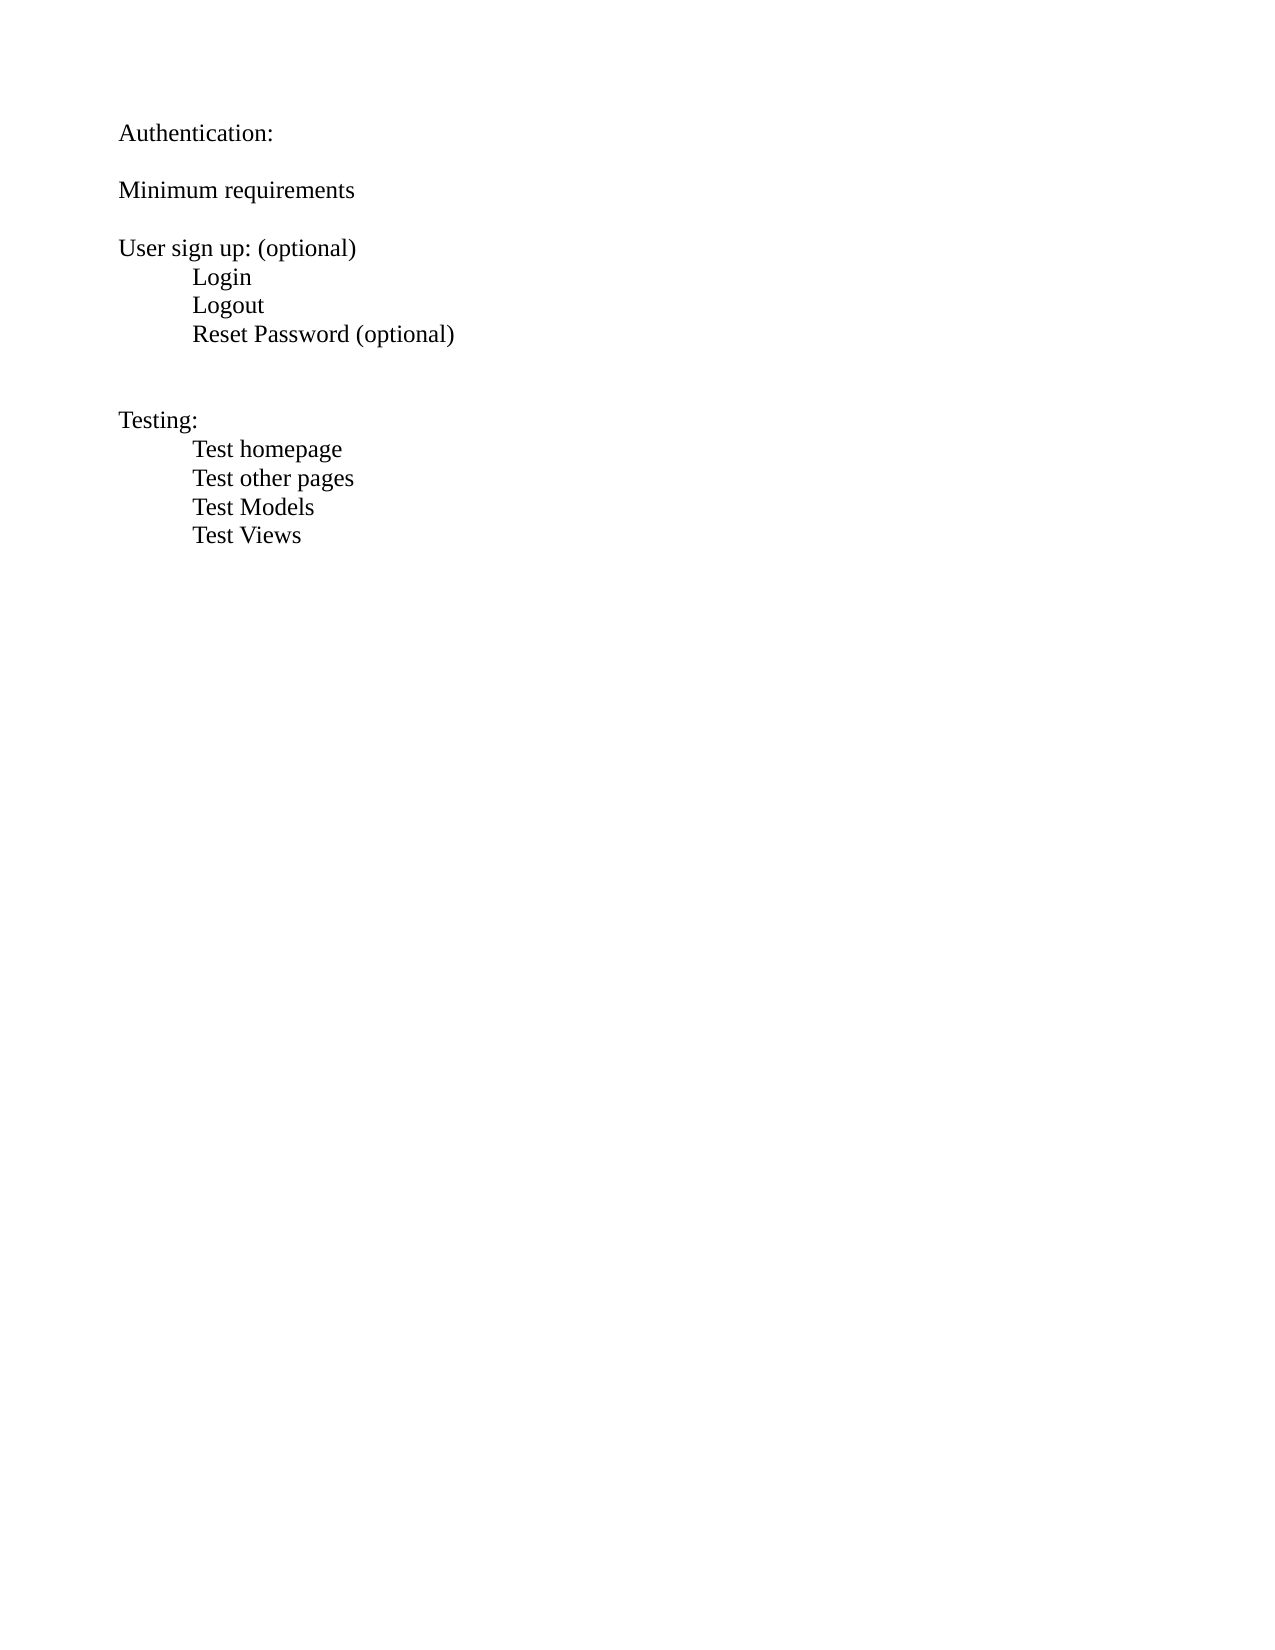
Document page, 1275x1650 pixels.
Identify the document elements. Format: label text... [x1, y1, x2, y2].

text Testing: [118, 406, 1157, 434]
text Test Views [118, 521, 1157, 549]
text Login [118, 262, 1157, 291]
text Test homepage [118, 434, 1157, 463]
text Logout [118, 291, 1157, 319]
text Reset Password (optional) [118, 319, 1157, 348]
text Test Models [118, 492, 1157, 521]
text Test other pages [118, 463, 1157, 492]
text User sign up: (optional) [118, 233, 1157, 262]
text Authentication: [118, 118, 1157, 147]
text Minimum requirements [118, 176, 1157, 204]
